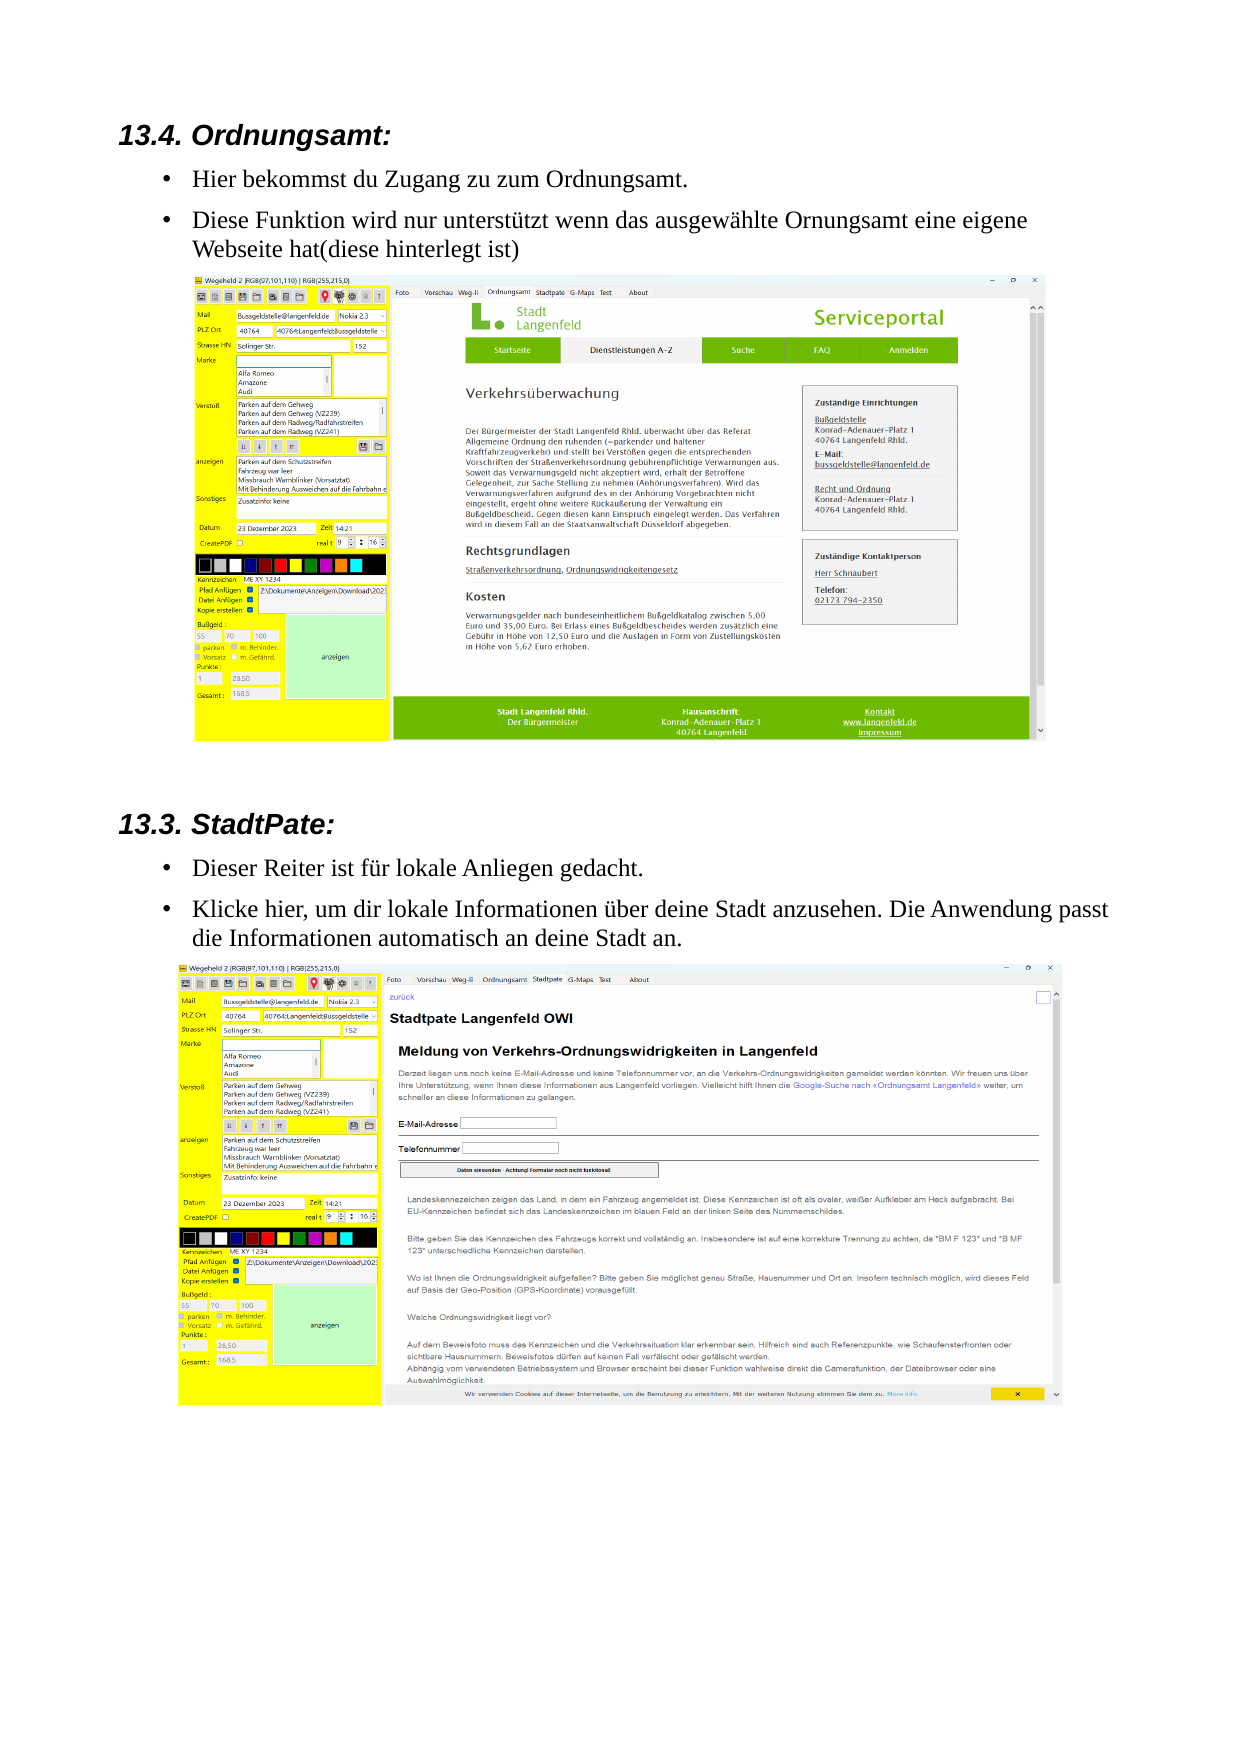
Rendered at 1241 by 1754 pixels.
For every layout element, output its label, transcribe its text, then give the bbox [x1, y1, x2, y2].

picture [194, 275, 1046, 741]
picture [178, 964, 1062, 1405]
list Diese Funktion wird nur unterstützt wenn das ausgewählte Ornungsamt eine eigene Webseite hat(diese hinterlegt ist) [162, 205, 1122, 263]
list Dieser Reiter ist für lokale Anliegen gedacht. [162, 853, 1122, 882]
subtitle 13.4. Ordnungsamt: [118, 118, 1122, 152]
list Hier bekommst du Zugang zu zum Ordnungsamt. [162, 164, 1122, 193]
subtitle 13.3. StadtPate: [118, 807, 1122, 840]
list Klicke hier, um dir lokale Informationen über deine Stadt anzusehen. Die Anwendung passt die Informationen automatisch an deine Stadt an. [162, 894, 1122, 952]
